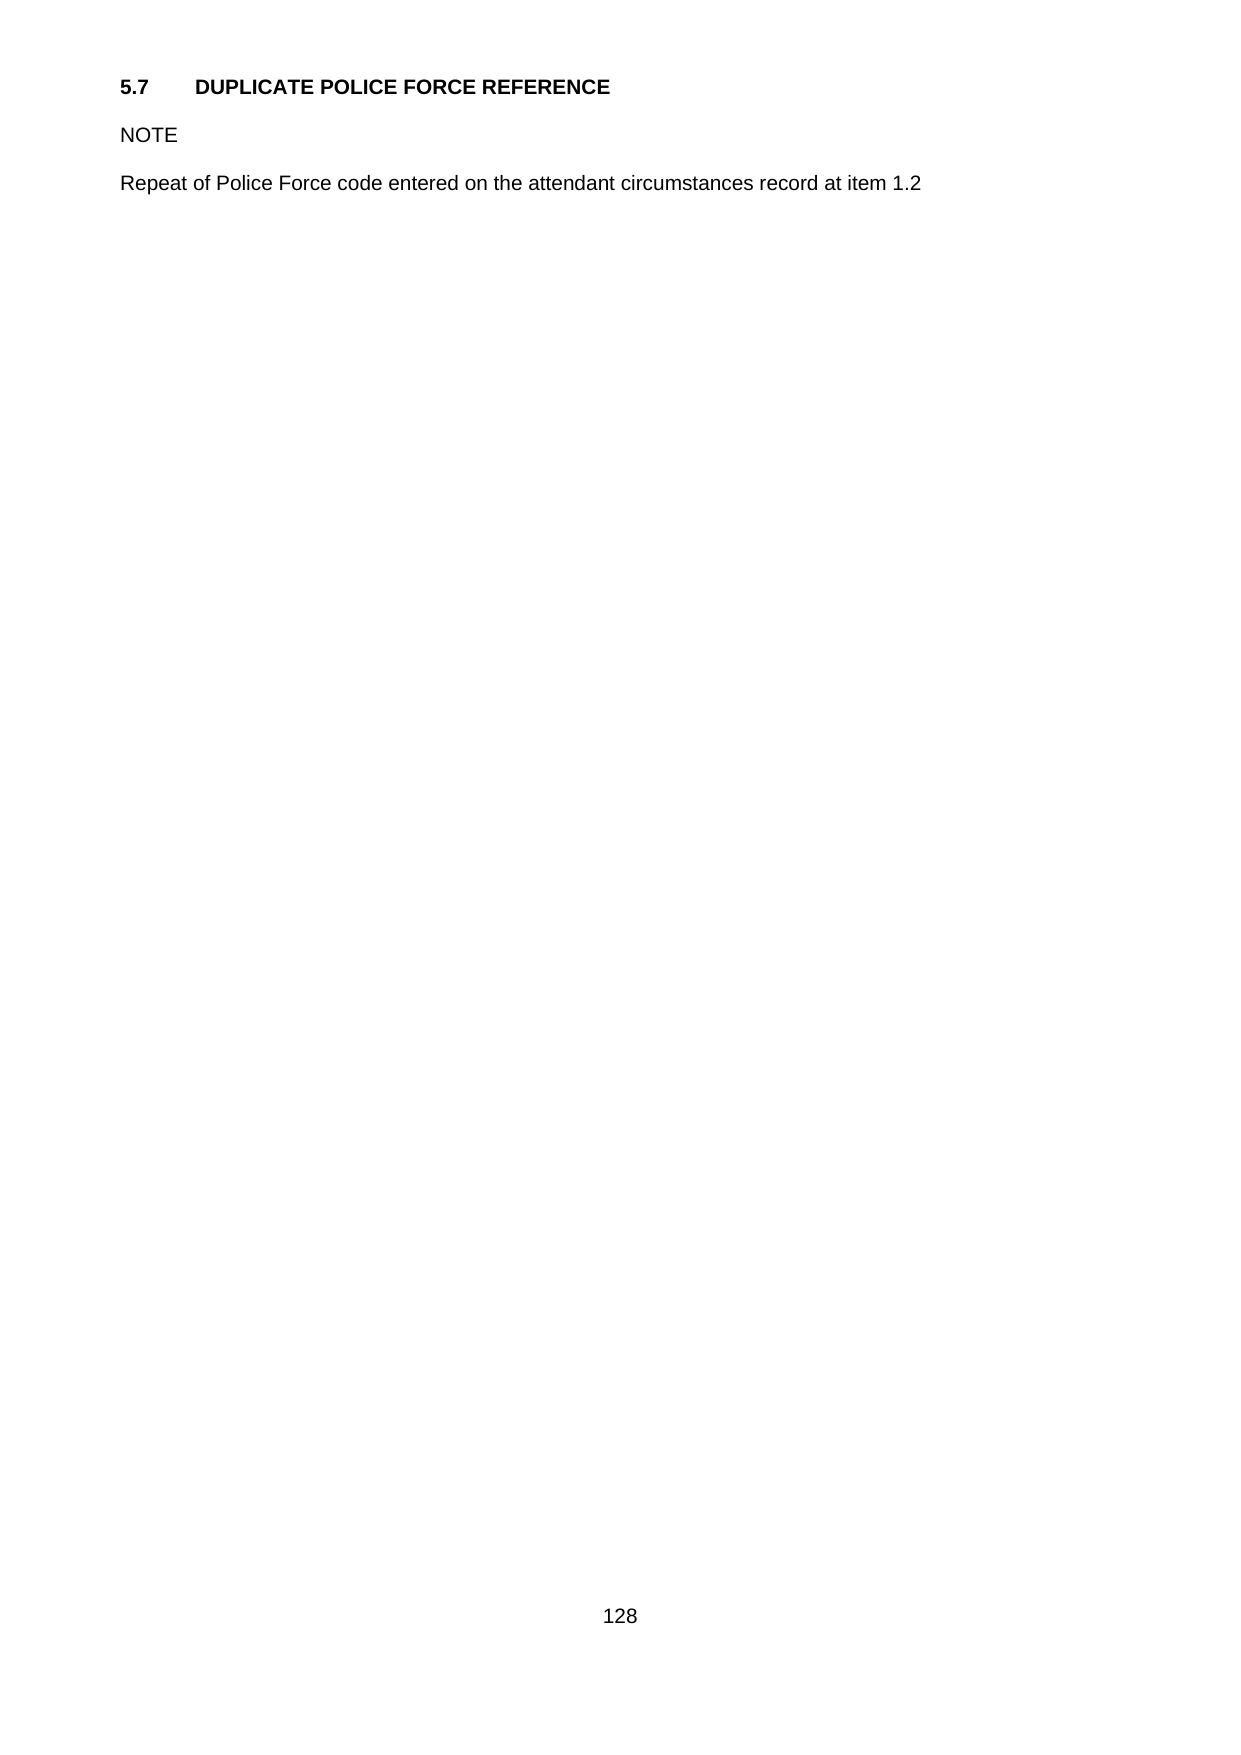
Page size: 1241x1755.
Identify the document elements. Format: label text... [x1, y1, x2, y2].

text Repeat of Police Force code entered on the attendant circumstances record at item 1.2 [120, 171, 1120, 195]
text NOTE [120, 123, 1120, 147]
text 5.7 DUPLICATE POLICE FORCE REFERENCE [120, 75, 1120, 99]
